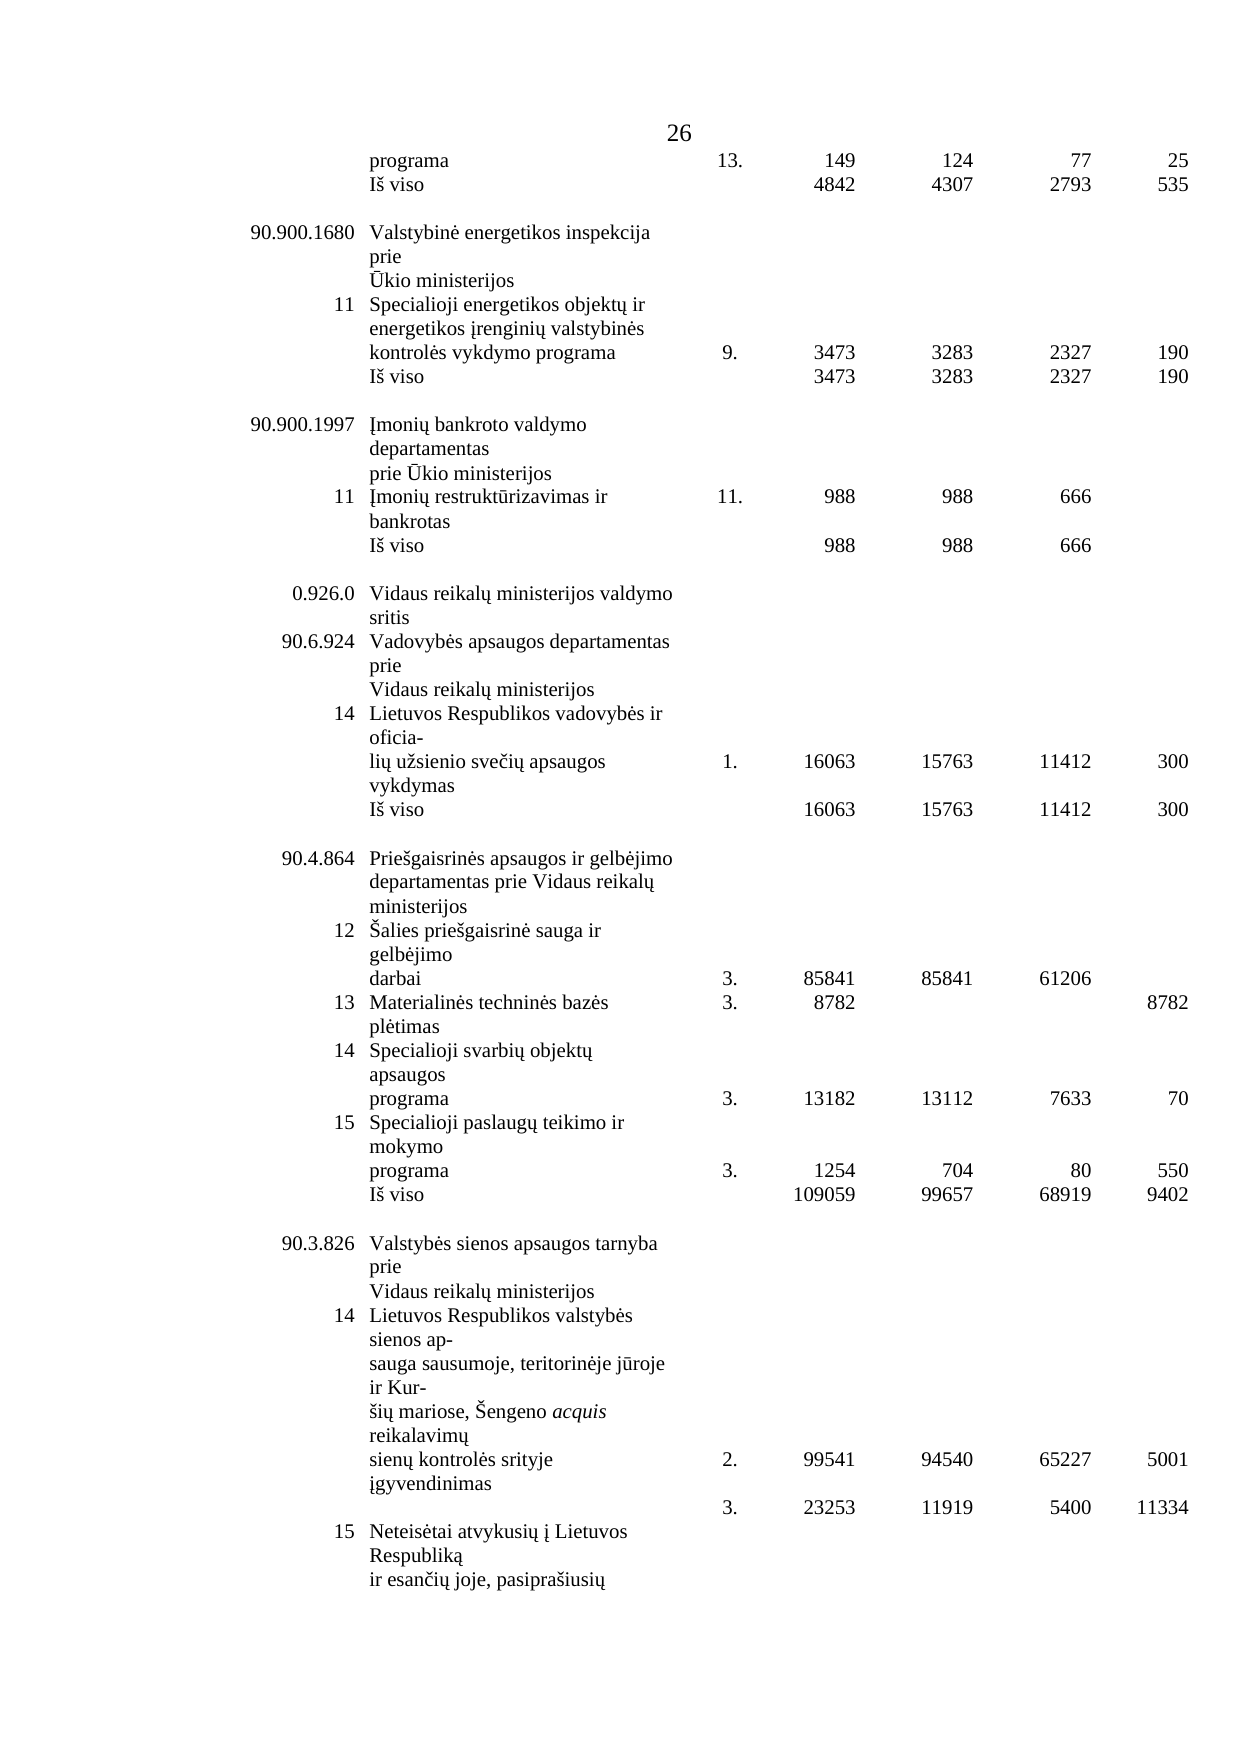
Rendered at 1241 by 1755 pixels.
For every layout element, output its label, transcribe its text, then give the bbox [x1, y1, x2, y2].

table_cell 13 [177, 990, 362, 1038]
table_cell Valstybės sienos apsaugos tarnyba prie [362, 1230, 680, 1278]
table_cell 3. [680, 1495, 779, 1519]
table_cell Vidaus reikalų ministerijos valdymo [362, 581, 680, 605]
table_cell [177, 1158, 362, 1182]
table_cell [1099, 557, 1196, 581]
table_cell [863, 220, 980, 268]
table_cell [177, 316, 362, 340]
table_cell [177, 388, 362, 412]
table_cell 3. [680, 966, 779, 990]
table_cell [779, 1519, 863, 1567]
table_cell [177, 1206, 362, 1230]
table_cell 988 [779, 533, 863, 557]
table_cell 988 [863, 533, 980, 557]
table_cell Specialioji svarbių objektų apsaugos [362, 1038, 680, 1086]
table_cell [1099, 316, 1196, 340]
table_cell Neteisėtai atvykusių į Lietuvos Respubliką [362, 1519, 680, 1567]
table_cell [680, 1303, 779, 1351]
table_cell [680, 1567, 779, 1591]
table_cell [980, 845, 1098, 869]
table_cell ir esančių joje, pasiprašiusių [362, 1567, 680, 1591]
table_cell 14 [177, 1303, 362, 1351]
table_cell [1099, 677, 1196, 701]
table_cell Materialinės techninės bazės plėtimas [362, 990, 680, 1038]
table_cell 3473 [779, 364, 863, 388]
table_cell [863, 1567, 980, 1591]
table_cell [680, 220, 779, 268]
table_cell [980, 1351, 1098, 1399]
table_cell [177, 1279, 362, 1303]
table_cell [177, 821, 362, 845]
table_cell Priešgaisrinės apsaugos ir gelbėjimo [362, 845, 680, 869]
table_cell [1099, 1519, 1196, 1567]
table_cell [680, 1110, 779, 1158]
table_cell 3473 [779, 340, 863, 364]
table_cell [863, 1279, 980, 1303]
table_cell sritis [362, 605, 680, 629]
table_cell [863, 292, 980, 316]
table_cell 11334 [1099, 1495, 1196, 1519]
table_cell [680, 1206, 779, 1230]
table_cell [680, 268, 779, 292]
table_cell 3. [680, 990, 779, 1038]
table_cell [1099, 845, 1196, 869]
table_cell [177, 1182, 362, 1206]
table_cell Vadovybės apsaugos departamentas prie [362, 629, 680, 677]
table_cell [680, 581, 779, 605]
table_cell [177, 460, 362, 484]
table_cell [980, 821, 1098, 845]
table_cell [980, 1567, 1098, 1591]
table_cell [779, 557, 863, 581]
table_cell [362, 196, 680, 220]
table_cell Įmonių bankroto valdymo departamentas [362, 412, 680, 460]
table_cell 85841 [863, 966, 980, 990]
table_cell [980, 605, 1098, 629]
table_cell [980, 990, 1098, 1038]
table_cell [779, 220, 863, 268]
table_cell 14 [177, 701, 362, 749]
table_cell 80 [980, 1158, 1098, 1182]
table_cell [177, 533, 362, 557]
table_cell [1099, 894, 1196, 918]
table_cell [680, 533, 779, 557]
table_cell [863, 845, 980, 869]
table_cell 11919 [863, 1495, 980, 1519]
table_cell programa [362, 1086, 680, 1110]
table_cell ministerijos [362, 894, 680, 918]
table_cell 90.4.864 [177, 845, 362, 869]
table_cell [863, 412, 980, 460]
table_cell 13. [680, 148, 779, 172]
table_cell [980, 701, 1098, 749]
table_cell Lietuvos Respublikos vadovybės ir oficia- [362, 701, 680, 749]
table_cell [980, 1206, 1098, 1230]
table_cell [779, 845, 863, 869]
table_cell [362, 557, 680, 581]
table_cell 666 [980, 485, 1098, 533]
table_cell [980, 1279, 1098, 1303]
table_cell [177, 966, 362, 990]
table_cell [1099, 870, 1196, 893]
table_cell [680, 605, 779, 629]
table_cell [779, 677, 863, 701]
table_cell 8782 [779, 990, 863, 1038]
table_cell Iš viso [362, 172, 680, 196]
table_cell [980, 1303, 1098, 1351]
table_cell [779, 1351, 863, 1399]
table_cell [779, 292, 863, 316]
table_cell 16063 [779, 749, 863, 797]
table_cell 90.900.1680 [177, 220, 362, 268]
table_cell [863, 1038, 980, 1086]
table_cell [779, 388, 863, 412]
table_cell [779, 1279, 863, 1303]
table_cell [177, 797, 362, 821]
table_cell 61206 [980, 966, 1098, 990]
table_cell [779, 1110, 863, 1158]
table_cell [980, 268, 1098, 292]
table_cell 109059 [779, 1182, 863, 1206]
table_cell [779, 316, 863, 340]
table_cell [779, 412, 863, 460]
table_cell [980, 1110, 1098, 1158]
table_cell 13112 [863, 1086, 980, 1110]
table_cell 3. [680, 1086, 779, 1110]
table_cell [779, 1567, 863, 1591]
table_cell [177, 172, 362, 196]
table_cell 68919 [980, 1182, 1098, 1206]
table_cell [1099, 268, 1196, 292]
table_cell 550 [1099, 1158, 1196, 1182]
table_cell lių užsienio svečių apsaugos vykdymas [362, 749, 680, 797]
table_cell 704 [863, 1158, 980, 1182]
table_cell [680, 1351, 779, 1399]
table_cell [863, 1399, 980, 1447]
table_cell [1099, 485, 1196, 533]
table_cell darbai [362, 966, 680, 990]
table_cell [980, 292, 1098, 316]
table_cell 25 [1099, 148, 1196, 172]
table_cell [680, 894, 779, 918]
table_cell Iš viso [362, 1182, 680, 1206]
table_cell [779, 701, 863, 749]
table_cell programa [362, 1158, 680, 1182]
table_cell [362, 1495, 680, 1519]
table_cell Vidaus reikalų ministerijos [362, 677, 680, 701]
table_cell Valstybinė energetikos inspekcija prie [362, 220, 680, 268]
table_cell departamentas prie Vidaus reikalų [362, 870, 680, 893]
table_cell [980, 412, 1098, 460]
table_cell 4842 [779, 172, 863, 196]
table_cell sienų kontrolės srityje įgyvendinimas [362, 1447, 680, 1495]
table_cell 300 [1099, 749, 1196, 797]
table_cell [779, 581, 863, 605]
table_cell [863, 701, 980, 749]
table_cell programa [362, 148, 680, 172]
table_cell 94540 [863, 1447, 980, 1495]
table_cell [177, 1495, 362, 1519]
table_cell [779, 605, 863, 629]
table_cell [1099, 1303, 1196, 1351]
table_cell [177, 268, 362, 292]
table_cell Lietuvos Respublikos valstybės sienos ap- [362, 1303, 680, 1351]
table_cell [1099, 1399, 1196, 1447]
table_cell [779, 460, 863, 484]
table_cell [1099, 966, 1196, 990]
table_cell šių mariose, Šengeno acquis reikalavimų [362, 1399, 680, 1447]
table_cell [863, 581, 980, 605]
table_cell [177, 1351, 362, 1399]
table_cell [863, 605, 980, 629]
table_cell 90.6.924 [177, 629, 362, 677]
table_cell [863, 1519, 980, 1567]
table_cell [863, 388, 980, 412]
table_cell [177, 749, 362, 797]
table_cell [1099, 1038, 1196, 1086]
table_cell 2. [680, 1447, 779, 1495]
table_cell 16063 [779, 797, 863, 821]
table_cell [779, 918, 863, 966]
table_cell [1099, 388, 1196, 412]
table_cell [1099, 701, 1196, 749]
table_cell 15763 [863, 797, 980, 821]
table_cell 11 [177, 485, 362, 533]
table_cell 15 [177, 1519, 362, 1567]
table_cell [680, 701, 779, 749]
table_cell [1099, 605, 1196, 629]
table_cell 2793 [980, 172, 1098, 196]
table_cell [680, 870, 779, 893]
table_cell [980, 1519, 1098, 1567]
table_cell 11. [680, 485, 779, 533]
table_cell [177, 196, 362, 220]
table_cell 3. [680, 1158, 779, 1182]
table_cell Ūkio ministerijos [362, 268, 680, 292]
table_cell [779, 1206, 863, 1230]
table_cell [177, 1567, 362, 1591]
table_cell sauga sausumoje, teritorinėje jūroje ir Kur- [362, 1351, 680, 1399]
table_cell [980, 894, 1098, 918]
table_cell 23253 [779, 1495, 863, 1519]
table_cell [863, 1303, 980, 1351]
table_cell 988 [863, 485, 980, 533]
table_cell 11 [177, 292, 362, 316]
table_cell [680, 845, 779, 869]
table_cell [779, 1399, 863, 1447]
table_cell 5001 [1099, 1447, 1196, 1495]
table_cell [680, 677, 779, 701]
table_cell [779, 1303, 863, 1351]
table_cell 90.900.1997 [177, 412, 362, 460]
table_cell [1099, 292, 1196, 316]
table_cell 3283 [863, 364, 980, 388]
table_cell [863, 918, 980, 966]
table_cell [177, 1086, 362, 1110]
table_cell [1099, 533, 1196, 557]
table_cell [177, 1447, 362, 1495]
table_cell 8782 [1099, 990, 1196, 1038]
table_cell [863, 460, 980, 484]
table_cell 11412 [980, 797, 1098, 821]
table_cell [863, 1230, 980, 1278]
table_cell [863, 557, 980, 581]
table_cell [863, 196, 980, 220]
table_cell [980, 581, 1098, 605]
table_cell [863, 268, 980, 292]
table_cell 9. [680, 340, 779, 364]
table_cell [680, 316, 779, 340]
table_cell Šalies priešgaisrinė sauga ir gelbėjimo [362, 918, 680, 966]
table_cell [779, 629, 863, 677]
table_cell 99657 [863, 1182, 980, 1206]
table_cell [177, 148, 362, 172]
table_cell [980, 677, 1098, 701]
table_cell 65227 [980, 1447, 1098, 1495]
table_cell [1099, 220, 1196, 268]
table_cell 1. [680, 749, 779, 797]
table_cell [980, 460, 1098, 484]
table_cell 535 [1099, 172, 1196, 196]
table_cell [362, 821, 680, 845]
table_cell prie Ūkio ministerijos [362, 460, 680, 484]
table_cell [680, 1038, 779, 1086]
table_cell [177, 605, 362, 629]
table_cell 2327 [980, 340, 1098, 364]
table_cell [1099, 460, 1196, 484]
table_cell [680, 918, 779, 966]
table_cell [362, 388, 680, 412]
table_cell 15763 [863, 749, 980, 797]
table_cell 99541 [779, 1447, 863, 1495]
table_cell [680, 629, 779, 677]
table_cell [680, 1230, 779, 1278]
table_cell 1254 [779, 1158, 863, 1182]
table_cell [177, 364, 362, 388]
table_cell [362, 1206, 680, 1230]
table_cell [980, 557, 1098, 581]
table_cell 666 [980, 533, 1098, 557]
table_cell [680, 412, 779, 460]
table_cell [1099, 1279, 1196, 1303]
table_cell [1099, 821, 1196, 845]
table_cell Vidaus reikalų ministerijos [362, 1279, 680, 1303]
table_cell [779, 1038, 863, 1086]
table_cell [980, 388, 1098, 412]
table_cell 0.926.0 [177, 581, 362, 605]
table_cell [1099, 581, 1196, 605]
table_cell 300 [1099, 797, 1196, 821]
table_cell [680, 364, 779, 388]
table_cell [980, 918, 1098, 966]
table_cell [177, 677, 362, 701]
table_cell 124 [863, 148, 980, 172]
table_cell [1099, 629, 1196, 677]
table_cell [1099, 196, 1196, 220]
table_cell [680, 1182, 779, 1206]
table_cell [1099, 1230, 1196, 1278]
table_cell [680, 1399, 779, 1447]
table_cell [680, 821, 779, 845]
table_cell 190 [1099, 340, 1196, 364]
table_cell [779, 894, 863, 918]
table_cell [779, 870, 863, 893]
table_cell Iš viso [362, 797, 680, 821]
table_cell [863, 894, 980, 918]
table_cell Iš viso [362, 533, 680, 557]
table_cell [863, 990, 980, 1038]
table_cell [1099, 1110, 1196, 1158]
table_cell 4307 [863, 172, 980, 196]
table_cell [177, 1399, 362, 1447]
table_cell [863, 677, 980, 701]
table_cell [680, 797, 779, 821]
table_cell [980, 870, 1098, 893]
table_cell 2327 [980, 364, 1098, 388]
table_cell 85841 [779, 966, 863, 990]
table_cell [779, 268, 863, 292]
table_cell [980, 220, 1098, 268]
table_cell 14 [177, 1038, 362, 1086]
table_cell 149 [779, 148, 863, 172]
table_cell [863, 1110, 980, 1158]
table_cell [980, 196, 1098, 220]
table_cell 7633 [980, 1086, 1098, 1110]
table_cell [680, 292, 779, 316]
table_cell [177, 870, 362, 893]
table_cell [1099, 1206, 1196, 1230]
table_cell 988 [779, 485, 863, 533]
table_cell [863, 1206, 980, 1230]
table_cell 90.3.826 [177, 1230, 362, 1278]
table_cell [980, 316, 1098, 340]
table_cell [680, 557, 779, 581]
table_cell [1099, 1351, 1196, 1399]
table_cell Iš viso [362, 364, 680, 388]
table_cell [680, 460, 779, 484]
table_cell [680, 196, 779, 220]
table_cell 15 [177, 1110, 362, 1158]
table_cell Specialioji paslaugų teikimo ir mokymo [362, 1110, 680, 1158]
table_cell [680, 1279, 779, 1303]
table_cell [1099, 412, 1196, 460]
table_cell [680, 388, 779, 412]
table_cell [863, 316, 980, 340]
table_cell kontrolės vykdymo programa [362, 340, 680, 364]
table_cell 190 [1099, 364, 1196, 388]
table_cell [177, 894, 362, 918]
table_cell [863, 821, 980, 845]
table_cell [680, 1519, 779, 1567]
table_cell [980, 1399, 1098, 1447]
table_cell [1099, 918, 1196, 966]
table_cell 77 [980, 148, 1098, 172]
table_cell 70 [1099, 1086, 1196, 1110]
table_cell [177, 557, 362, 581]
table_cell [680, 172, 779, 196]
table_cell [980, 1038, 1098, 1086]
table_cell [779, 196, 863, 220]
table_cell 5400 [980, 1495, 1098, 1519]
table_cell [980, 1230, 1098, 1278]
table_cell [177, 340, 362, 364]
table_cell Įmonių restruktūrizavimas ir bankrotas [362, 485, 680, 533]
table_cell [779, 1230, 863, 1278]
table_cell [779, 821, 863, 845]
table_cell 13182 [779, 1086, 863, 1110]
table_cell [863, 1351, 980, 1399]
table_cell 11412 [980, 749, 1098, 797]
table_cell [863, 629, 980, 677]
table_cell 12 [177, 918, 362, 966]
table_cell 3283 [863, 340, 980, 364]
table_cell [863, 870, 980, 893]
table_cell 9402 [1099, 1182, 1196, 1206]
table_cell [980, 629, 1098, 677]
table_cell energetikos įrenginių valstybinės [362, 316, 680, 340]
table_cell [1099, 1567, 1196, 1591]
table_cell Specialioji energetikos objektų ir [362, 292, 680, 316]
